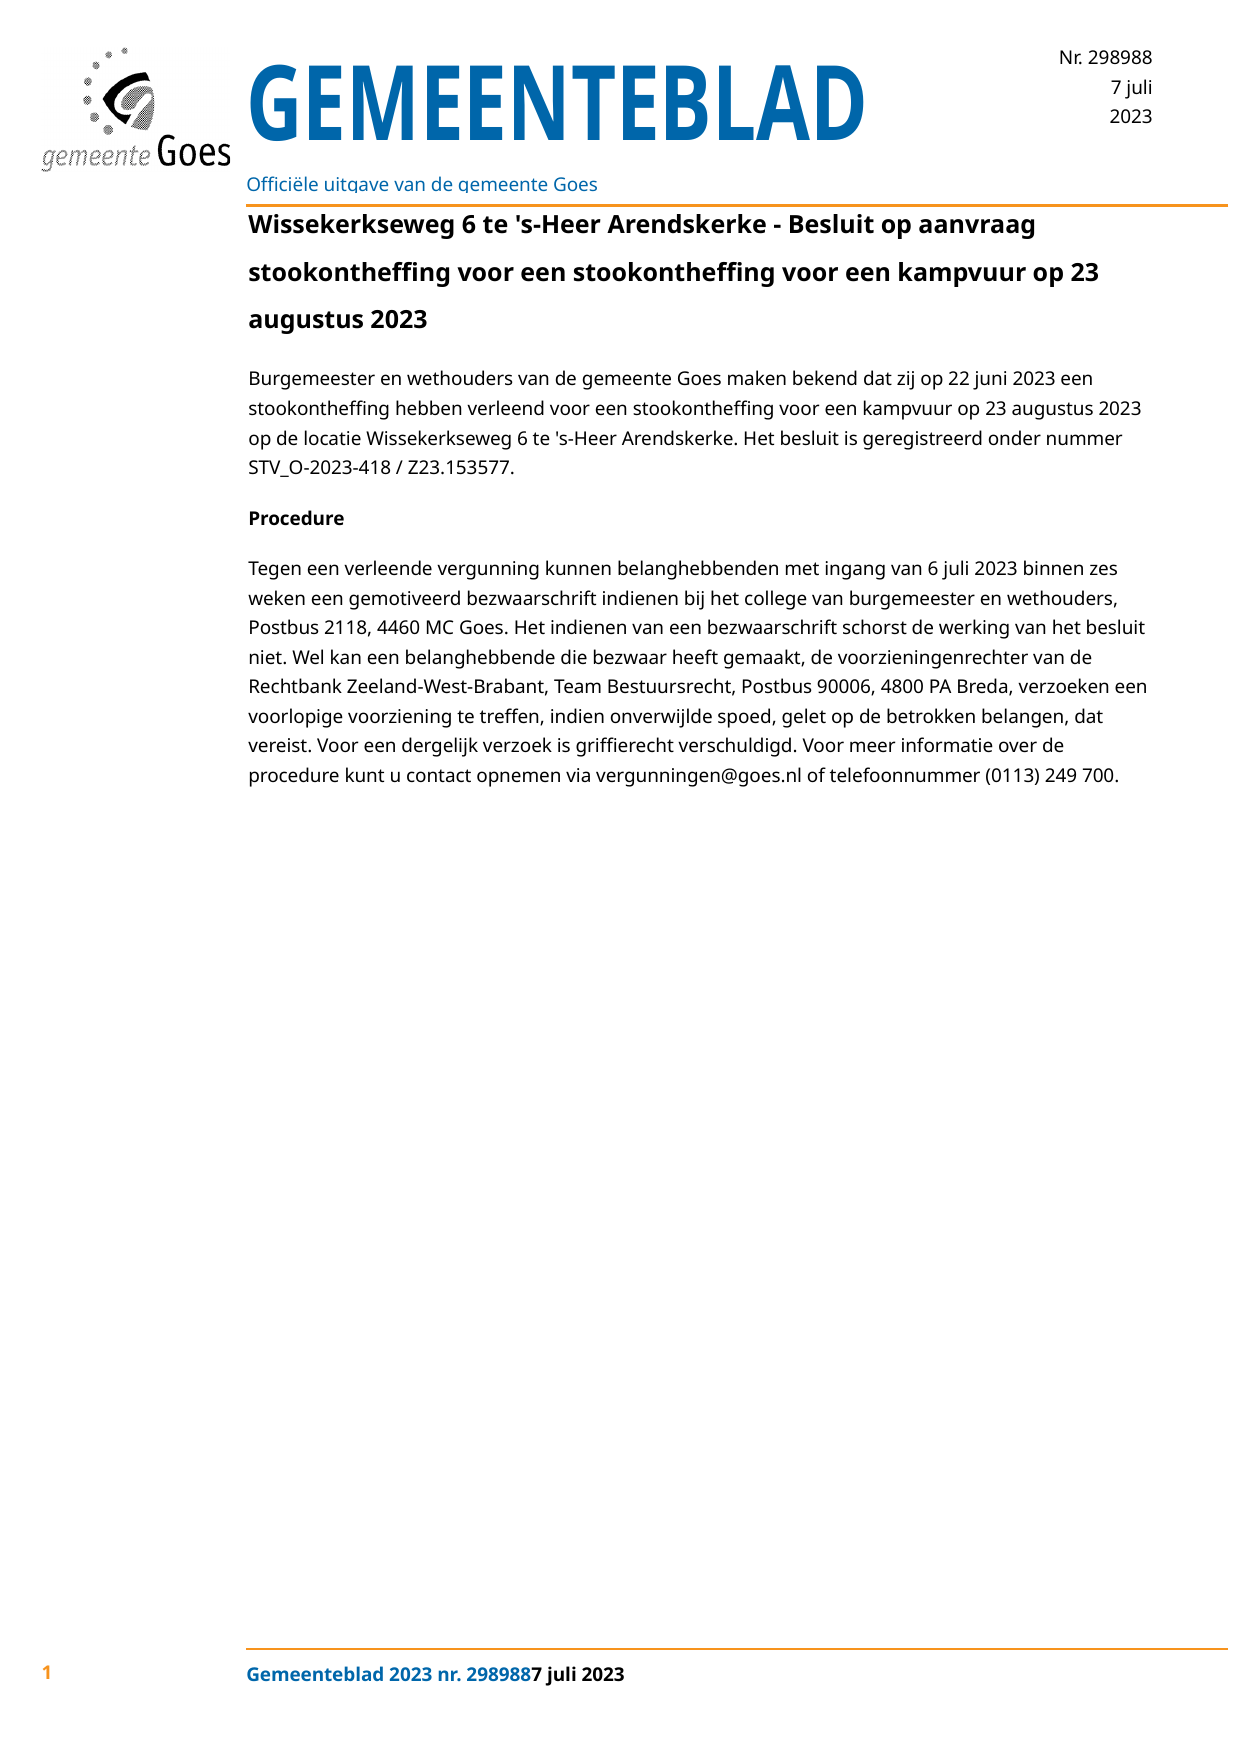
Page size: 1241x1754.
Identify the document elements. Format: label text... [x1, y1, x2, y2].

text Tegen een verleende vergunning kunnen belanghebbenden met ingang van 6 juli 2023 binnen zes weken een gemotiveerd bezwaarschrift indienen bij het college van burgemeester en wethouders, Postbus 2118, 4460 MC Goes. Het indienen van een bezwaarschrift schorst de werking van het besluit niet. Wel kan een belanghebbende die bezwaar heeft gemaakt, de voorzieningenrechter van de Rechtbank Zeeland-West-Brabant, Team Bestuursrecht, Postbus 90006, 4800 PA Breda, verzoeken een voorlopige voorziening te treffen, indien onverwijlde spoed, gelet op de betrokken belangen, dat vereist. Voor een dergelijk verzoek is griffierecht verschuldigd. Voor meer informatie over de procedure kunt u contact opnemen via vergunningen@goes.nl of telefoonnummer (0113) 249 700. [248, 555, 1152, 788]
text Burgemeester en wethouders van de gemeente Goes maken bekend dat zij op 22 juni 2023 een stookontheffing hebben verleend voor een stookontheffing voor een kampvuur op 23 augustus 2023 op de locatie Wissekerkseweg 6 te 's-Heer Arendskerke. Het besluit is geregistreerd onder nummer STV_O-2023-418 / Z23.153577. [248, 366, 1152, 480]
text Procedure [248, 505, 1152, 530]
text Wissekerkseweg 6 te 's-Heer Arendskerke - Besluit op aanvraag stookontheffing voor een stookontheffing voor een kampvuur op 23 augustus 2023 [248, 207, 1152, 336]
picture [41, 47, 231, 172]
